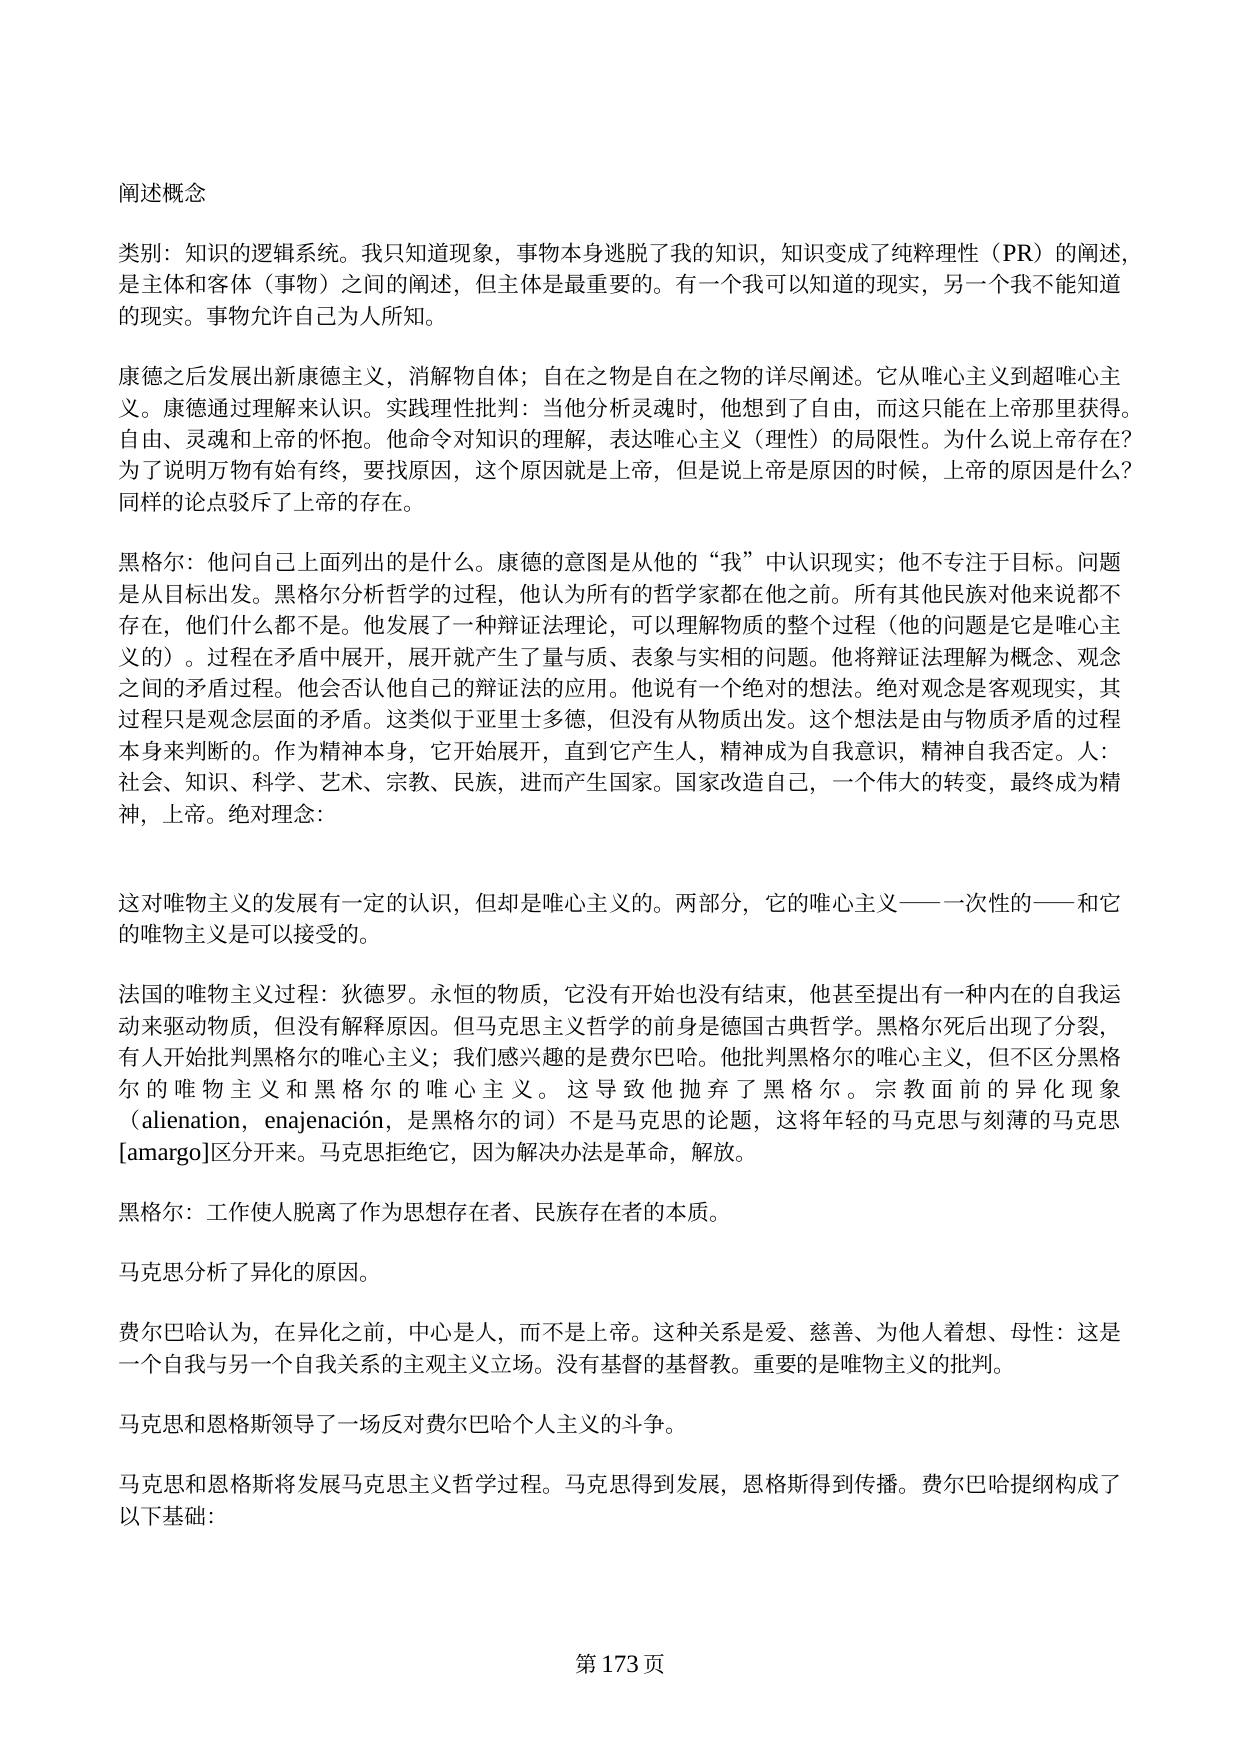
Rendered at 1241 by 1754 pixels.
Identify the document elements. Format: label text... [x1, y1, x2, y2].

text 黑格尔：工作使人脱离了作为思想存在者、民族存在者的本质。 [118, 1195, 1122, 1227]
text 费尔巴哈认为，在异化之前，中心是人，而不是上帝。这种关系是爱、慈善、为他人着想、母性：这是一个自我与另一个自我关系的主观主义立场。没有基督的基督教。重要的是唯物主义的批判。 [118, 1316, 1122, 1378]
text 康德之后发展出新康德主义，消解物自体；自在之物是自在之物的详尽阐述。它从唯心主义到超唯心主义。康德通过理解来认识。实践理性批判：当他分析灵魂时，他想到了自由，而这只能在上帝那里获得。自由、灵魂和上帝的怀抱。他命令对知识的理解，表达唯心主义（理性）的局限性。为什么说上帝存在？为了说明万物有始有终，要找原因，这个原因就是上帝，但是说上帝是原因的时候，上帝的原因是什么？同样的论点驳斥了上帝的存在。 [118, 359, 1122, 517]
text 马克思分析了异化的原因。 [118, 1255, 1122, 1287]
text 黑格尔：他问自己上面列出的是什么。康德的意图是从他的“我”中认识现实；他不专注于目标。问题是从目标出发。黑格尔分析哲学的过程，他认为所有的哲学家都在他之前。所有其他民族对他来说都不存在，他们什么都不是。他发展了一种辩证法理论，可以理解物质的整个过程（他的问题是它是唯心主义的）。过程在矛盾中展开，展开就产生了量与质、表象与实相的问题。他将辩证法理解为概念、观念之间的矛盾过程。他会否认他自己的辩证法的应用。他说有一个绝对的想法。绝对观念是客观现实，其过程只是观念层面的矛盾。这类似于亚里士多德，但没有从物质出发。这个想法是由与物质矛盾的过程本身来判断的。作为精神本身，它开始展开，直到它产生人，精神成为自我意识，精神自我否定。人：社会、知识、科学、艺术、宗教、民族，进而产生国家。国家改造自己，一个伟大的转变，最终成为精神，上帝。绝对理念： [118, 545, 1122, 828]
text 类别：知识的逻辑系统。我只知道现象，事物本身逃脱了我的知识，知识变成了纯粹理性（PR）的阐述，是主体和客体（事物）之间的阐述，但主体是最重要的。有一个我可以知道的现实，另一个我不能知道的现实。事物允许自己为人所知。 [118, 236, 1122, 331]
text 马克思和恩格斯领导了一场反对费尔巴哈个人主义的斗争。 [118, 1407, 1122, 1439]
text 法国的唯物主义过程：狄德罗。永恒的物质，它没有开始也没有结束，他甚至提出有一种内在的自我运动来驱动物质，但没有解释原因。但马克思主义哲学的前身是德国古典哲学。黑格尔死后出现了分裂，有人开始批判黑格尔的唯心主义；我们感兴趣的是费尔巴哈。他批判黑格尔的唯心主义，但不区分黑格尔的唯物主义和黑格尔的唯心主义。这导致他抛弃了黑格尔。宗教面前的异化现象（alienation，enajenación，是黑格尔的词）不是马克思的论题，这将年轻的马克思与刻薄的马克思[amargo]区分开来。马克思拒绝它，因为解决办法是革命，解放。 [118, 978, 1122, 1166]
text 这对唯物主义的发展有一定的认识，但却是唯心主义的。两部分，它的唯心主义——一次性的——和它的唯物主义是可以接受的。 [118, 886, 1122, 949]
text 马克思和恩格斯将发展马克思主义哲学过程。马克思得到发展，恩格斯得到传播。费尔巴哈提纲构成了以下基础： [118, 1467, 1122, 1530]
text 阐述概念 [118, 176, 1122, 207]
